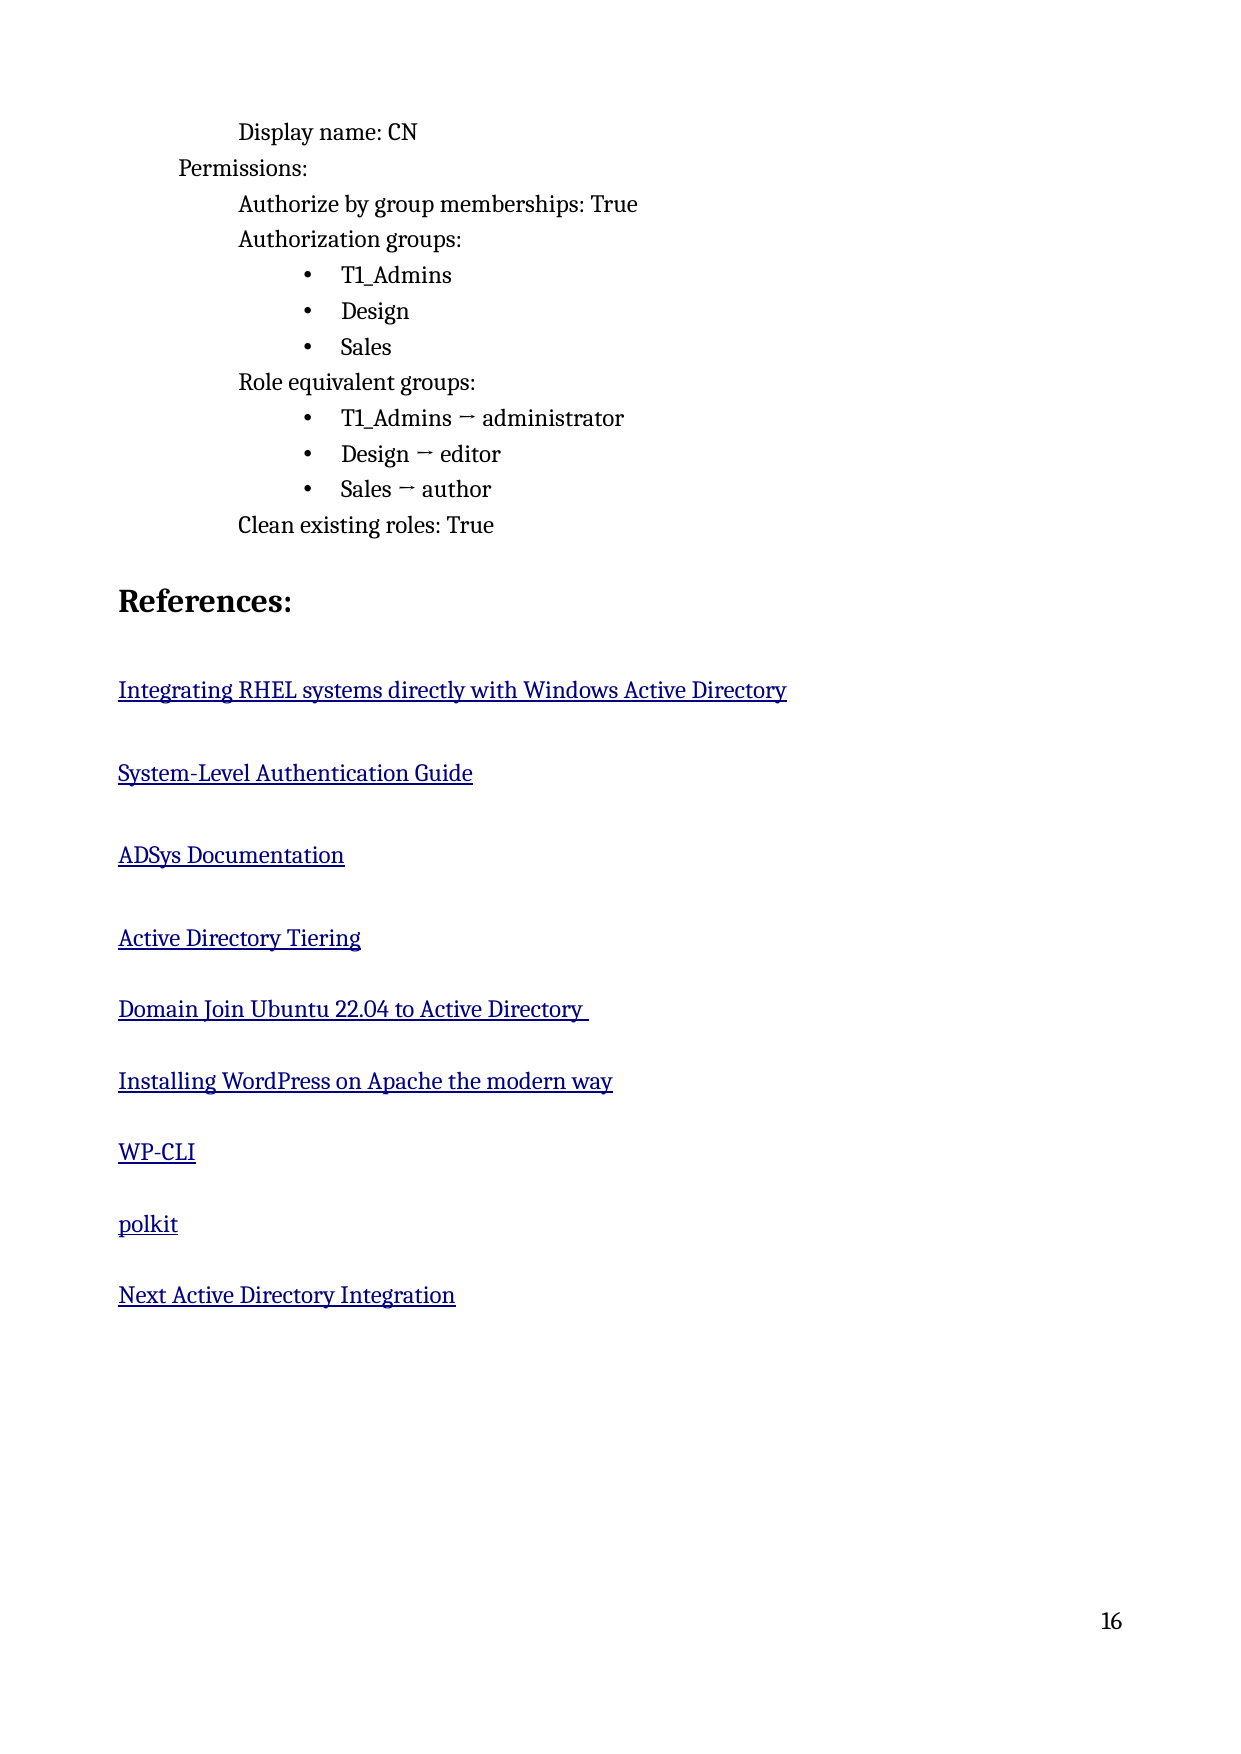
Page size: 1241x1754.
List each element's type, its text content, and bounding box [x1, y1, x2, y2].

text Permissions: [118, 154, 1122, 183]
text Role equivalent groups: [118, 368, 1122, 397]
subtitle ADSys Documentation [118, 841, 1122, 870]
text Display name: CN [118, 118, 1122, 147]
list Design [303, 297, 1122, 326]
text polkit [118, 1209, 1122, 1238]
text Authorization groups: [118, 225, 1122, 254]
text Next Active Directory Integration [118, 1281, 1122, 1310]
text Domain Join Ubuntu 22.04 to Active Directory [118, 995, 1122, 1024]
subtitle System-Level Authentication Guide [118, 759, 1122, 787]
list Sales → author [303, 475, 1122, 504]
subtitle Integrating RHEL systems directly with Windows Active Directory [118, 676, 1122, 705]
text Clean existing roles: True [118, 511, 1122, 540]
list Design → editor [303, 440, 1122, 468]
text WP-CLI [118, 1138, 1122, 1167]
text Authorize by group memberships: True [118, 189, 1122, 218]
list Sales [303, 332, 1122, 361]
list T1_Admins [303, 261, 1122, 290]
text Active Directory Tiering [118, 924, 1122, 952]
text Installing WordPress on Apache the modern way [118, 1067, 1122, 1095]
text References: [118, 583, 1122, 621]
list T1_Admins → administrator [303, 404, 1122, 433]
